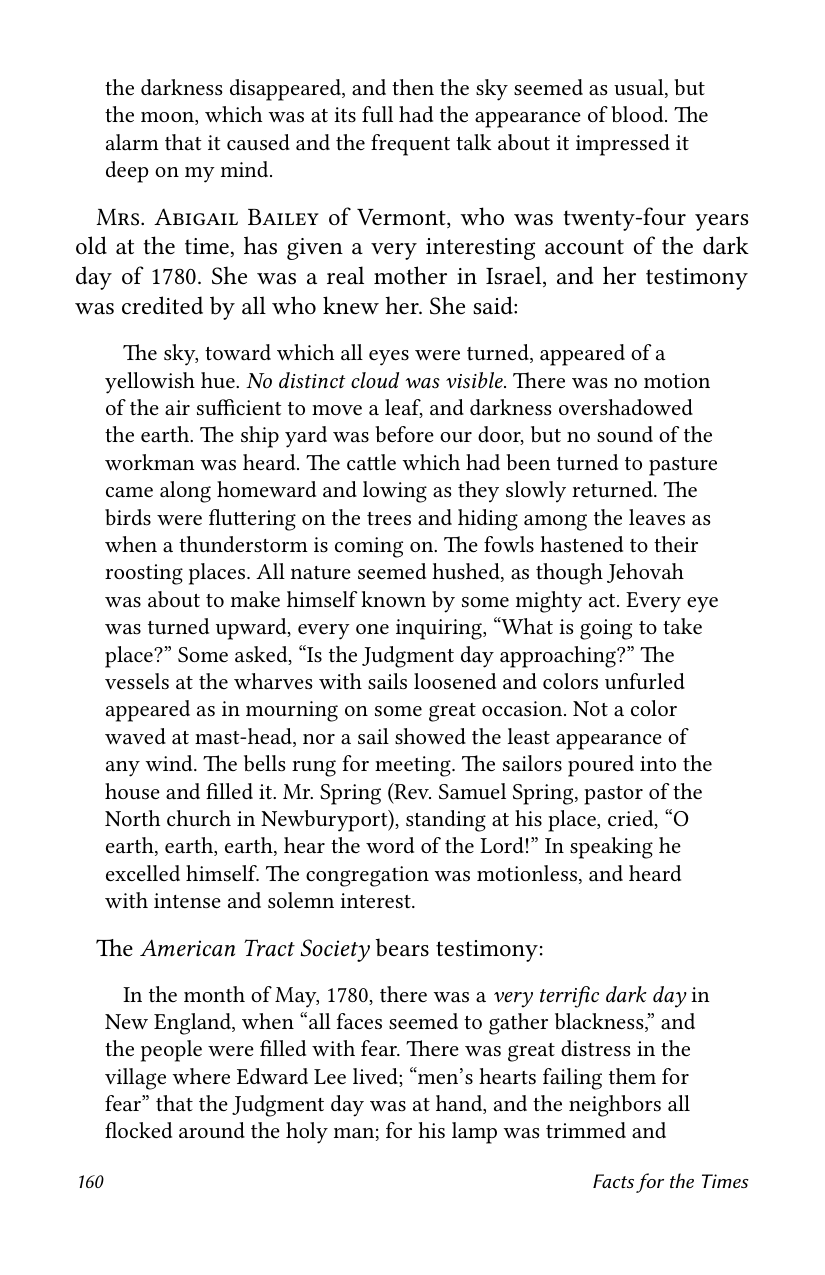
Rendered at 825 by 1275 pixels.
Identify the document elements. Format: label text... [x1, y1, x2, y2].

text In the month of May, 1780, there was a very terrific dark day in New England, when “all faces seemed to gather blackness,” and the people were filled with fear. There was great distress in the village where Edward Lee lived; “men’s hearts failing them for fear” that the Judgment day was at hand, and the neighbors all flocked around the holy man; for his lamp was trimmed and [105, 981, 720, 1144]
text the darkness disappeared, and then the sky seemed as usual, but the moon, which was at its full had the appearance of blood. The alarm that it caused and the frequent talk about it impressed it deep on my mind. [105, 75, 720, 183]
text The American Tract Society bears testimony: [75, 933, 750, 962]
text Mrs. Abigail Bailey of Vermont, who was twenty-four years old at the time, has given a very interesting account of the dark day of 1780. She was a real mother in Israel, and her testimony was credited by all who knew her. She said: [75, 203, 750, 321]
text The sky, toward which all eyes were turned, appeared of a yellowish hue. No distinct cloud was visible. There was no motion of the air sufficient to move a leaf, and darkness overshadowed the earth. The ship yard was before our door, but no sound of the workman was heard. The cattle which had been turned to pasture came along homeward and lowing as they slowly returned. The birds were fluttering on the trees and hiding among the leaves as when a thunderstorm is coming on. The fowls hastened to their roosting places. All nature seemed hushed, as though Jehovah was about to make himself known by some mighty act. Every eye was turned upward, every one inquiring, “What is going to take place?” Some asked, “Is the Judgment day approaching?” The vessels at the wharves with sails loosened and colors unfurled appeared as in mourning on some great occasion. Not a color waved at mast-head, nor a sail showed the least appearance of any wind. The bells rung for meeting. The sailors poured into the house and filled it. Mr. Spring (Rev. Samuel Spring, pastor of the North church in Newburyport), standing at his place, cried, “O earth, earth, earth, hear the word of the Lord!” In speaking he excelled himself. The congregation was motionless, and heard with intense and solemn interest. [105, 340, 720, 914]
